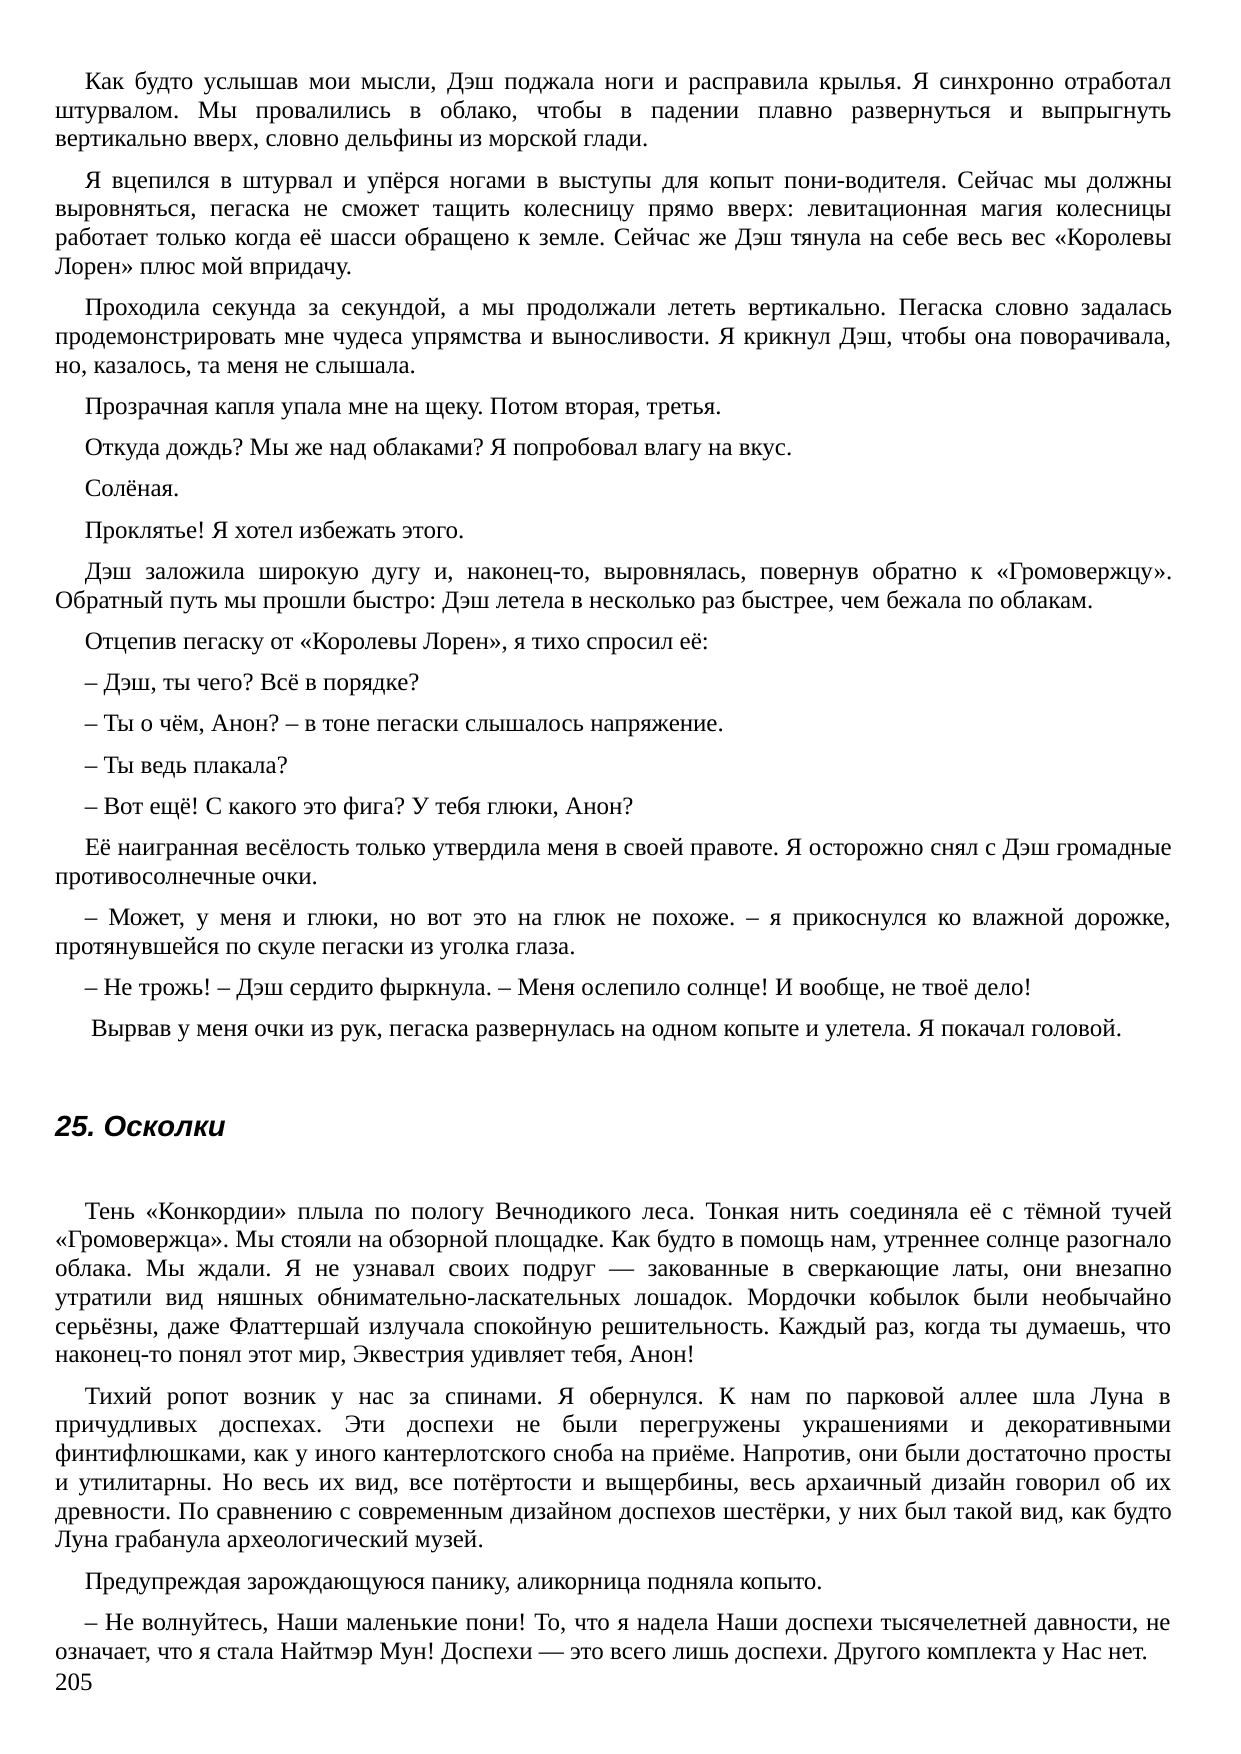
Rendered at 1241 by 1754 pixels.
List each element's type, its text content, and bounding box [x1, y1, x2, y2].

text – Ты о чём, Анон? – в тоне пегаски слышалось напряжение. [55, 708, 1173, 737]
text – Вот ещё! С какого это фига? У тебя глюки, Анон? [55, 791, 1173, 820]
subtitle 25. Осколки [55, 1108, 1173, 1142]
text Вырвав у меня очки из рук, пегаска развернулась на одном копыте и улетела. Я покачал головой. [55, 1013, 1173, 1042]
text Отцепив пегаску от «Королевы Лорен», я тихо спросил её: [55, 626, 1173, 655]
text – Не трожь! – Дэш сердито фыркнула. – Меня ослепило солнце! И вообще, не твоё дело! [55, 972, 1173, 1001]
text Прозрачная капля упала мне на щеку. Потом вторая, третья. [55, 391, 1173, 420]
text Проклятье! Я хотел избежать этого. [55, 515, 1173, 543]
text – Может, у меня и глюки, но вот это на глюк не похоже. – я прикоснулся ко влажной дорожке, протянувшейся по скуле пегаски из уголка глаза. [55, 902, 1173, 960]
text Тень «Конкордии» плыла по пологу Вечнодикого леса. Тонкая нить соединяла её с тёмной тучей «Громовержца». Мы стояли на обзорной площадке. Как будто в помощь нам, утреннее солнце разогнало облака. Мы ждали. Я не узнавал своих подруг — закованные в сверкающие латы, они внезапно утратили вид няшных обнимательно-ласкательных лошадок. Мордочки кобылок были необычайно серьёзны, даже Флаттершай излучала спокойную решительность. Каждый раз, когда ты думаешь, что наконец-то понял этот мир, Эквестрия удивляет тебя, Анон! [55, 1196, 1173, 1368]
text Солёная. [55, 473, 1173, 502]
text – Ты ведь плакала? [55, 750, 1173, 778]
text Как будто услышав мои мысли, Дэш поджала ноги и расправила крылья. Я синхронно отработал штурвалом. Мы провалились в облако, чтобы в падении плавно развернуться и выпрыгнуть вертикально вверх, словно дельфины из морской глади. [55, 66, 1173, 152]
text Предупреждая зарождающуюся панику, аликорница подняла копыто. [55, 1566, 1173, 1594]
text Проходила секунда за секундой, а мы продолжали лететь вертикально. Пегаска словно задалась продемонстрировать мне чудеса упрямства и выносливости. Я крикнул Дэш, чтобы она поворачивала, но, казалось, та меня не слышала. [55, 292, 1173, 378]
text – Дэш, ты чего? Всё в порядке? [55, 667, 1173, 696]
text Я вцепился в штурвал и упёрся ногами в выступы для копыт пони-водителя. Сейчас мы должны выровняться, пегаска не сможет тащить колесницу прямо вверх: левитационная магия колесницы работает только когда её шасси обращено к земле. Сейчас же Дэш тянула на себе весь вес «Королевы Лорен» плюс мой впридачу. [55, 165, 1173, 280]
text Тихий ропот возник у нас за спинами. Я обернулся. К нам по парковой аллее шла Луна в причудливых доспехах. Эти доспехи не были перегружены украшениями и декоративными финтифлюшками, как у иного кантерлотского сноба на приёме. Напротив, они были достаточно просты и утилитарны. Но весь их вид, все потёртости и выщербины, весь архаичный дизайн говорил об их древности. По сравнению с современным дизайном доспехов шестёрки, у них был такой вид, как будто Луна грабанула археологический музей. [55, 1381, 1173, 1553]
text Откуда дождь? Мы же над облаками? Я попробовал влагу на вкус. [55, 432, 1173, 461]
text Её наигранная весёлость только утвердила меня в своей правоте. Я осторожно снял с Дэш громадные противосолнечные очки. [55, 832, 1173, 890]
text – Не волнуйтесь, Наши маленькие пони! То, что я надела Наши доспехи тысячелетней давности, не означает, что я стала Найтмэр Мун! Доспехи — это всего лишь доспехи. Другого комплекта у Нас нет. [55, 1607, 1173, 1664]
text Дэш заложила широкую дугу и, наконец-то, выровнялась, повернув обратно к «Громовержцу». Обратный путь мы прошли быстро: Дэш летела в несколько раз быстрее, чем бежала по облакам. [55, 556, 1173, 613]
